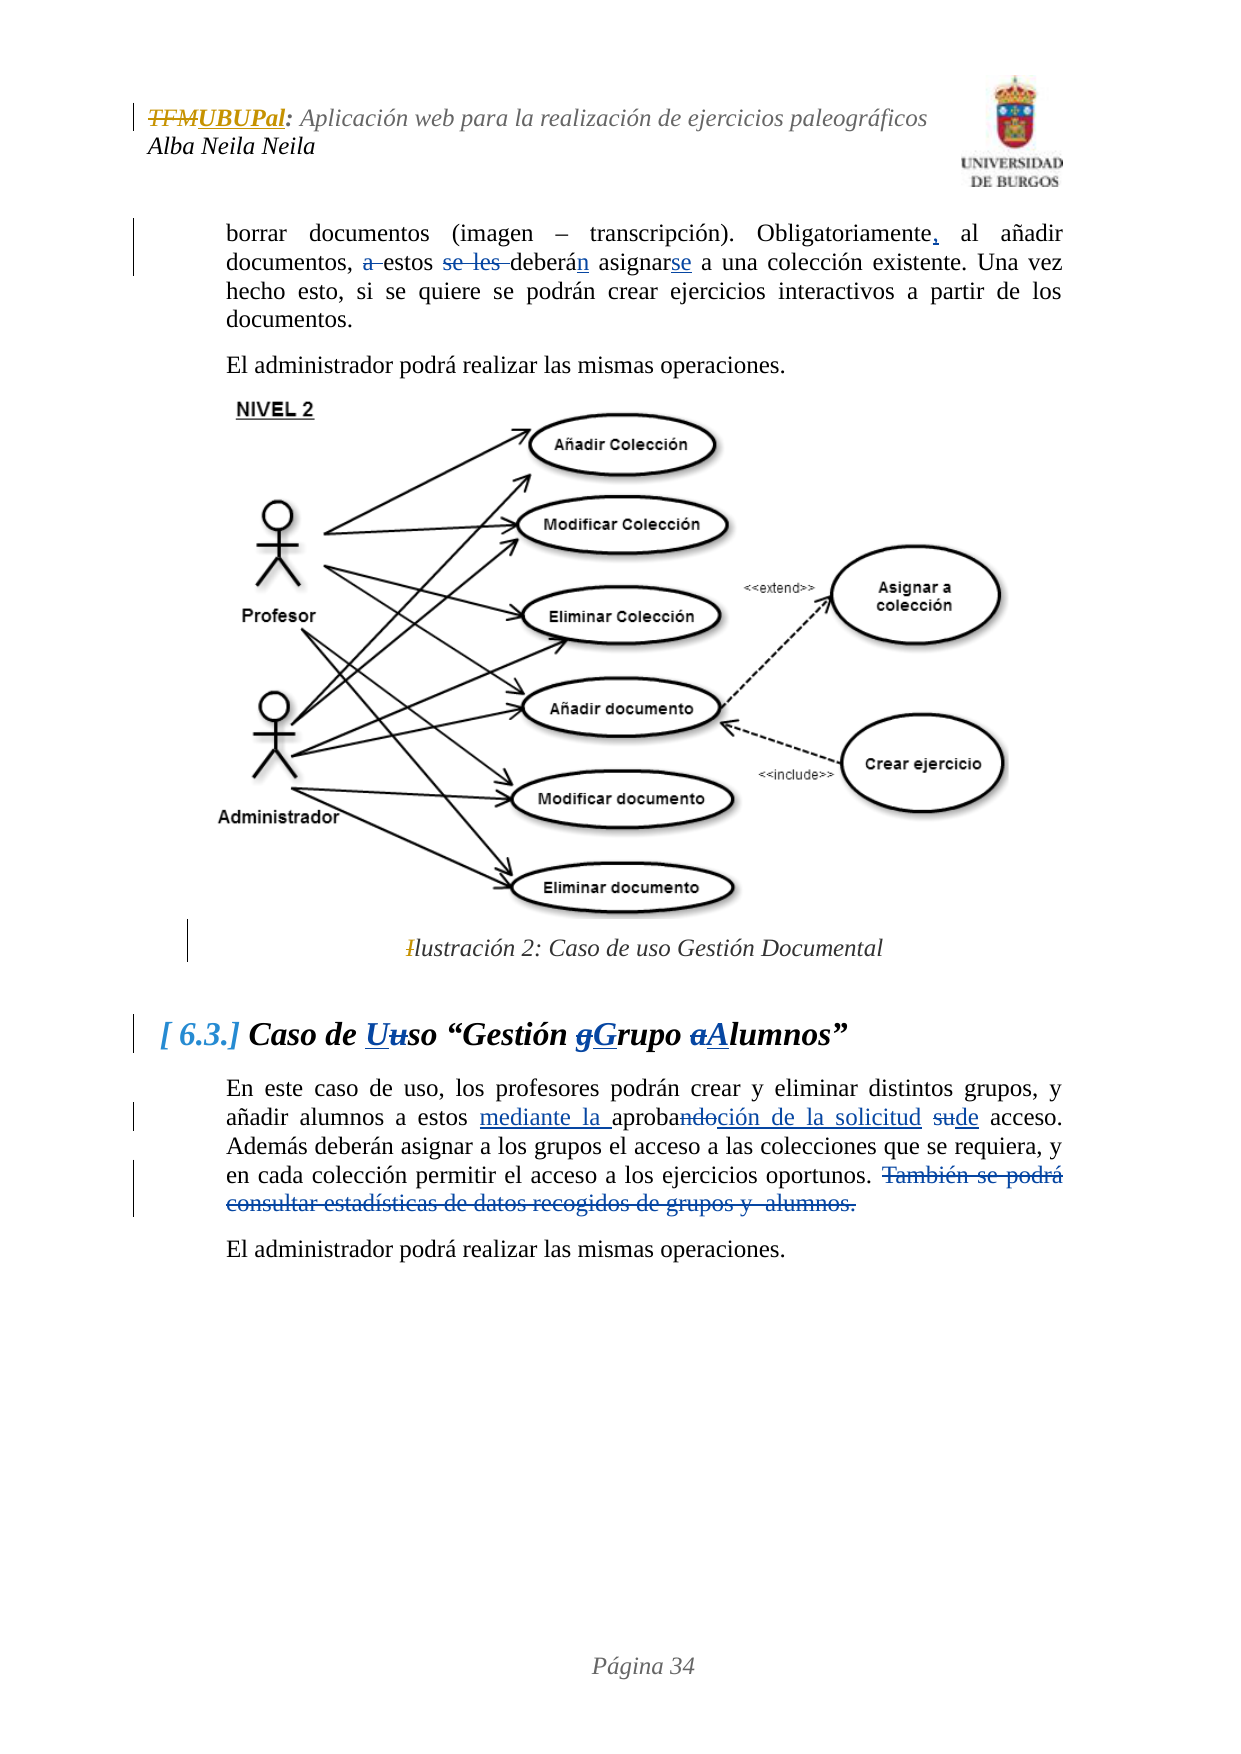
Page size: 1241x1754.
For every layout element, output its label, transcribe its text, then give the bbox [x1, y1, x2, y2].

text El administrador podrá realizar las mismas operaciones. [226, 350, 1063, 379]
text lustración 2: Caso de uso Gestión Documental [280, 919, 1009, 962]
text En este caso de uso, los profesores podrán crear y eliminar distintos grupos, y añadir alumnos a estos mediante la aprobación de la solicitud de acceso. Además deberán asignar a los grupos el acceso a las colecciones que se requiera, y en cada colección permitir el acceso a los ejercicios oportunos. [226, 1073, 1063, 1217]
text borrar documentos (imagen – transcripción). Obligatoriamente, al añadir documentos, estos deberán asignarse a una colección existente. Una vez hecho esto, si se quiere se podrán crear ejercicios interactivos a partir de los documentos. [226, 218, 1063, 333]
subtitle Caso de Uso “Gestión Grupo Alumnos” [159, 1014, 1063, 1053]
text El administrador podrá realizar las mismas operaciones. [226, 1234, 1063, 1263]
picture [202, 395, 1009, 919]
picture [961, 75, 1063, 187]
